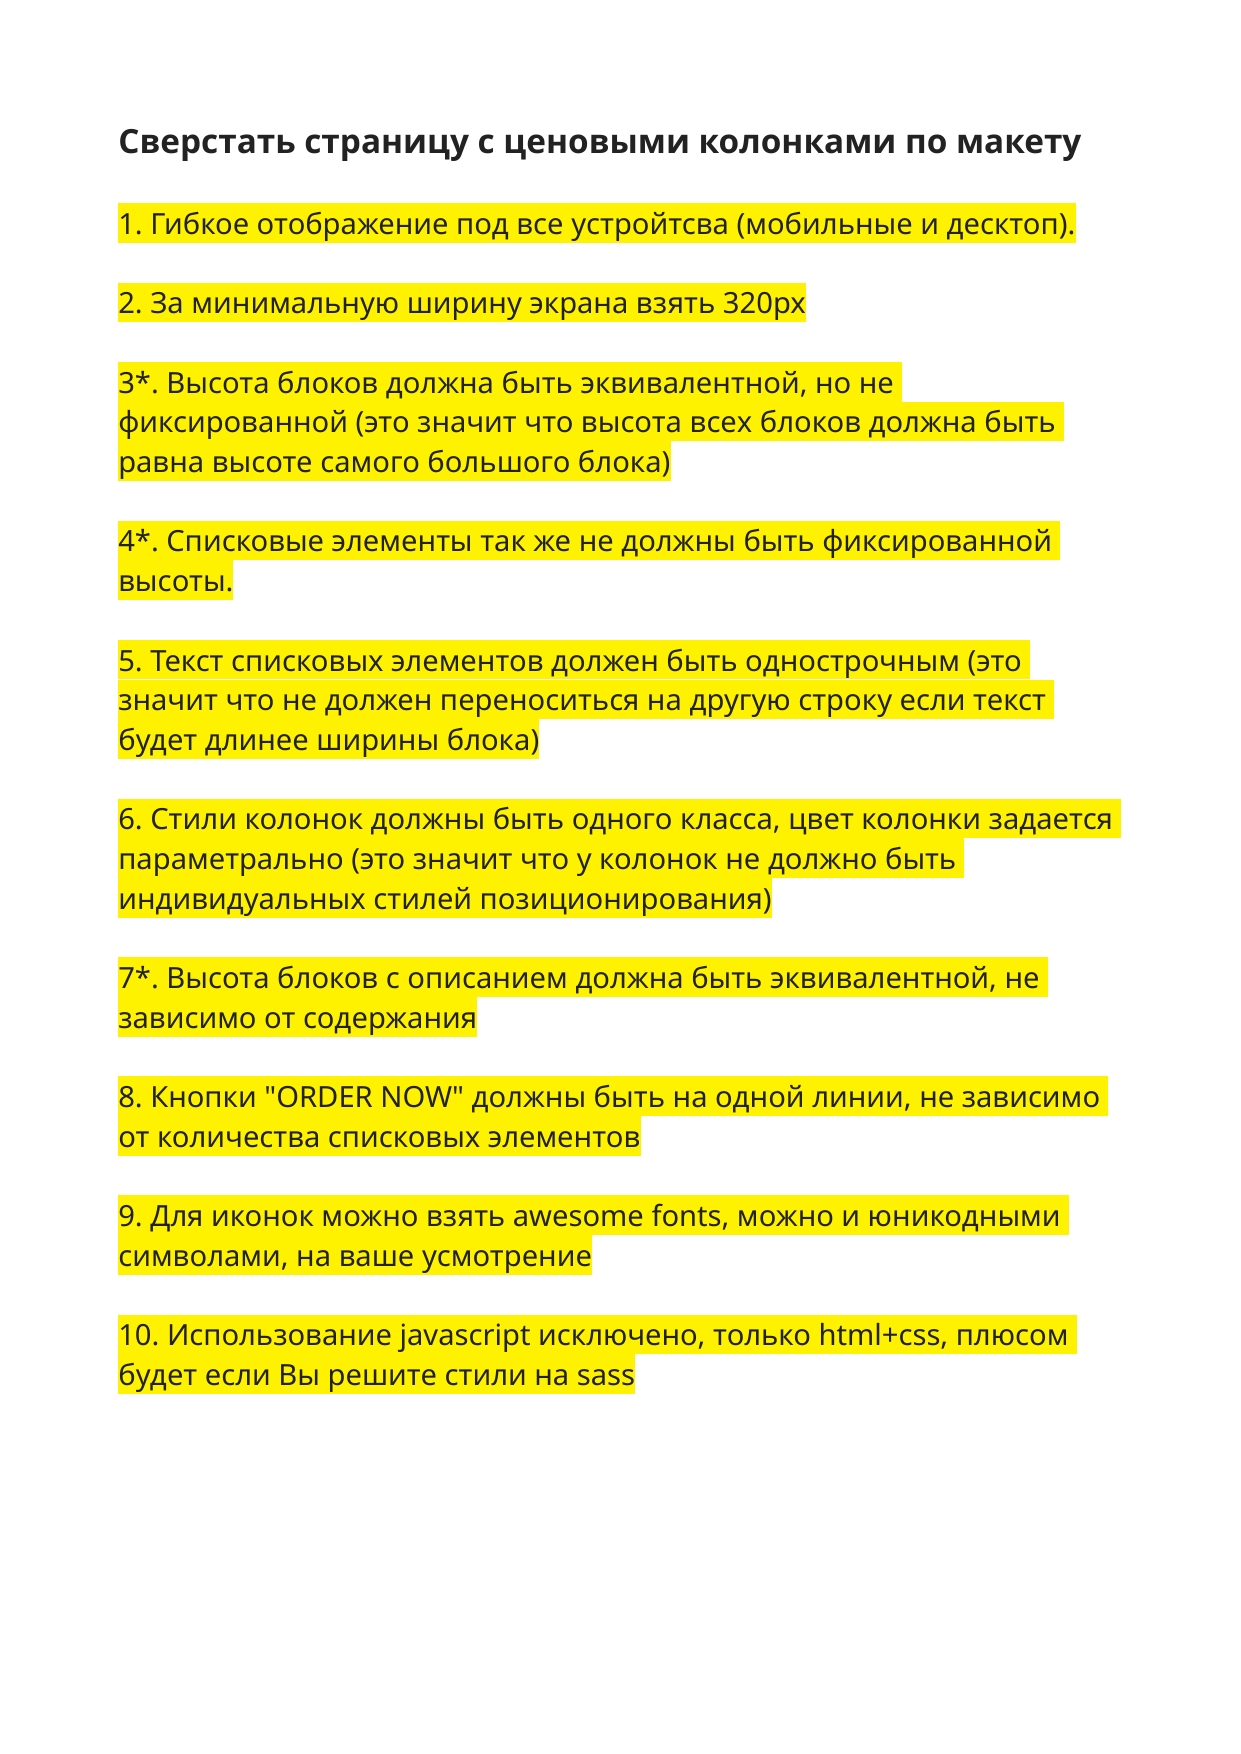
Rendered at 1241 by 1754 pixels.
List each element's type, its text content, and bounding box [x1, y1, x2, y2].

text 1. Гибкое отображение под все устройтсва (мобильные и десктоп). [118, 203, 1122, 243]
text 7*. Высота блоков с описанием должна быть эквивалентной, не зависимо от содержания [118, 957, 1122, 1037]
text 2. За минимальную ширину экрана взять 320px [118, 283, 1122, 322]
text 8. Кнопки "ORDER NOW" должны быть на одной линии, не зависимо от количества списковых элементов [118, 1076, 1122, 1156]
text 4*. Списковые элементы так же не должны быть фиксированной высоты. [118, 521, 1122, 600]
text 3*. Высота блоков должна быть эквивалентной, но не фиксированной (это значит что высота всех блоков должна быть равна высоте самого большого блока) [118, 362, 1122, 481]
text 6. Стили колонок должны быть одного класса, цвет колонки задается параметрально (это значит что у колонок не должно быть индивидуальных стилей позиционирования) [118, 798, 1122, 918]
text 10. Использование javascript исключено, только html+css, плюсом будет если Вы решите стили на sass [118, 1314, 1122, 1394]
text Сверстать страницу с ценовыми колонками по макету [118, 118, 1122, 163]
text 5. Текст списковых элементов должен быть однострочным (это значит что не должен переноситься на другую строку если текст будет длинее ширины блока) [118, 640, 1122, 759]
text 9. Для иконок можно взять awesome fonts, можно и юникодными символами, на ваше усмотрение [118, 1195, 1122, 1275]
